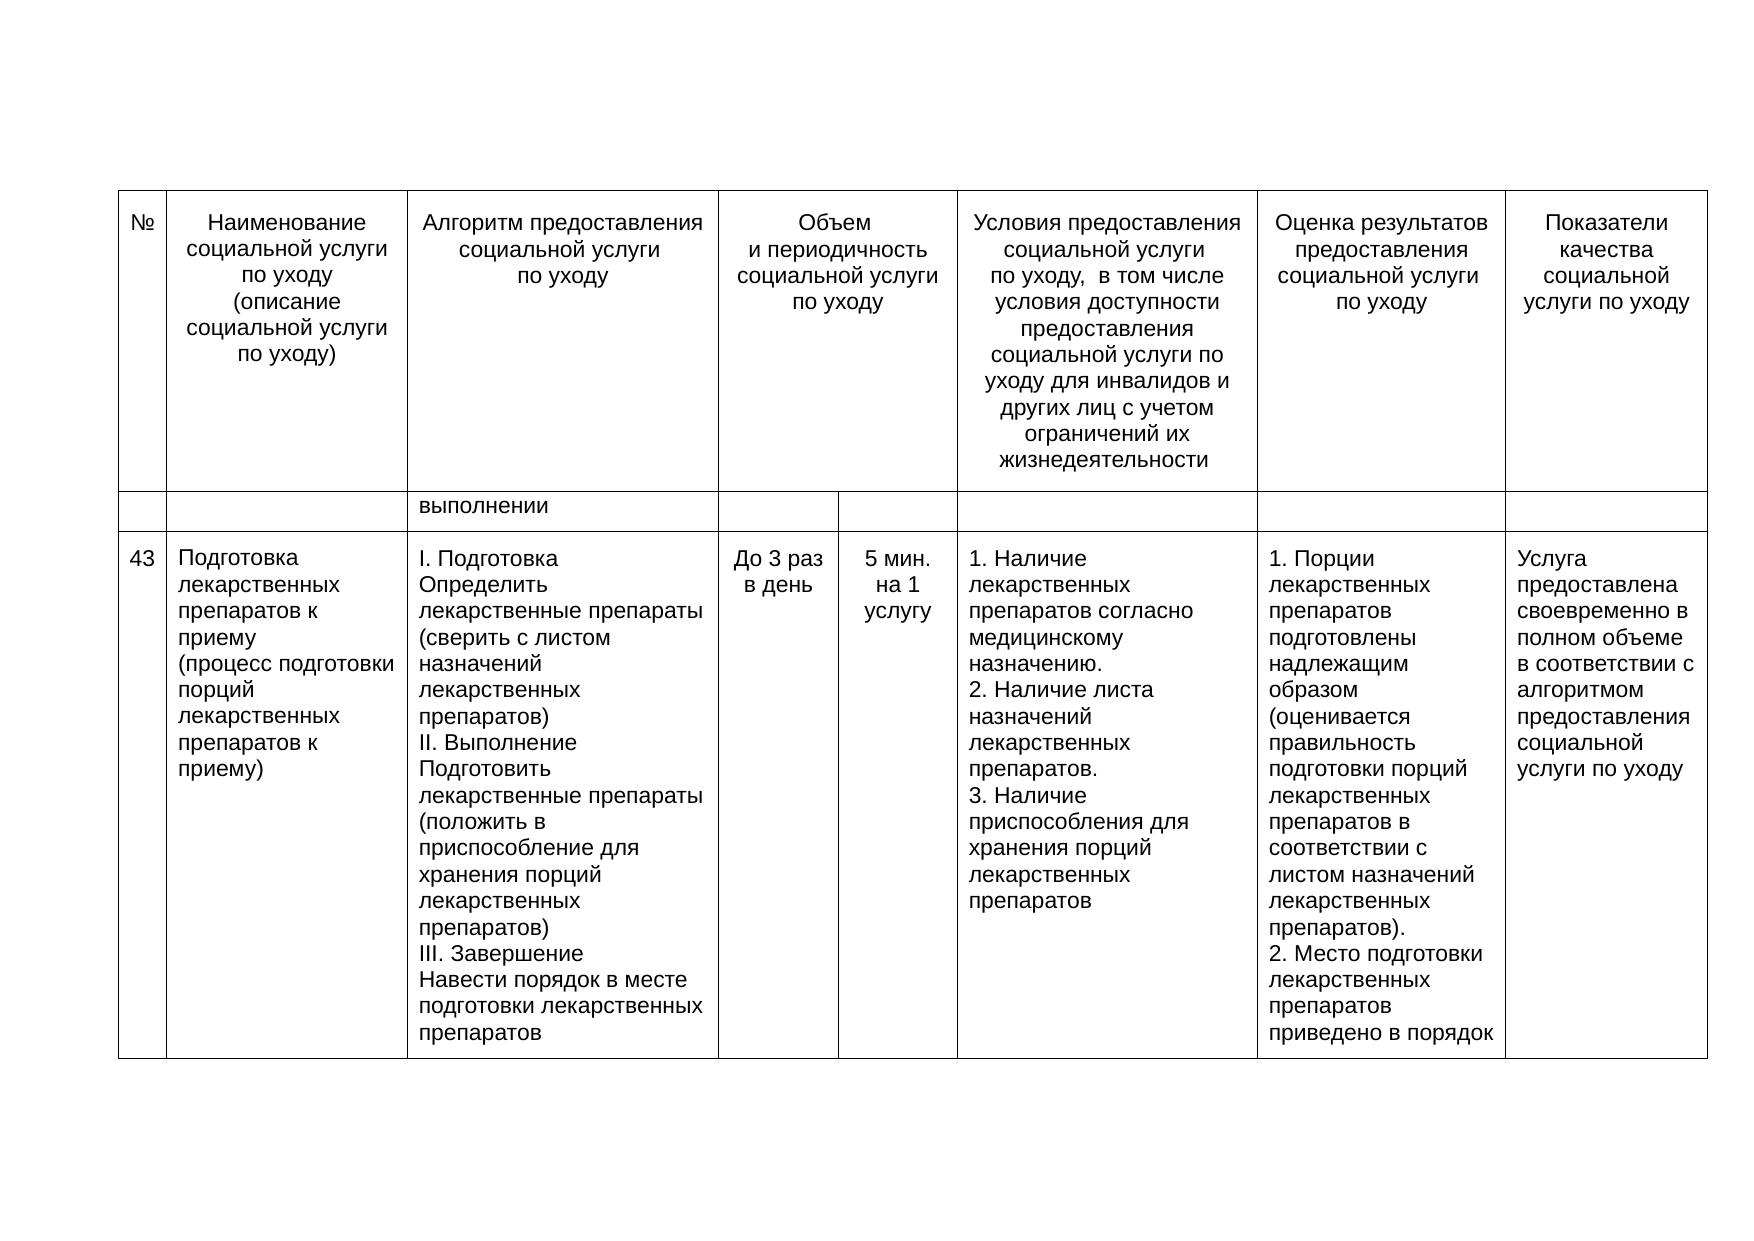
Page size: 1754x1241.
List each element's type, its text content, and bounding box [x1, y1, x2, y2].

table_header Показатели качества социальной услуги по уходу [1506, 191, 1707, 491]
table_cell [839, 492, 957, 531]
table_cell [167, 492, 407, 531]
table_header Наименование социальной услуги по уходу (описание социальной услуги по уходу) [167, 191, 407, 491]
table_cell I. Подготовка Определить лекарственные препараты (сверить с листом назначений лекарственных препаратов) II. Выполнение Подготовить лекарственные препараты (положить в приспособление для хранения порций лекарственных препаратов) III. Завершение Навести порядок в месте подготовки лекарственных препаратов [408, 532, 718, 1058]
table_header Объем и периодичность социальной услуги по уходу [719, 191, 957, 491]
table_cell [958, 492, 1257, 531]
table_cell 5 мин. на 1 услугу [839, 532, 957, 1058]
table_cell [119, 532, 166, 1058]
table_cell 1. Порции лекарственных препаратов подготовлены надлежащим образом (оценивается правильность подготовки порций лекарственных препаратов в соответствии с листом назначений лекарственных препаратов). 2. Место подготовки лекарственных препаратов приведено в порядок [1258, 532, 1505, 1058]
table_cell [719, 492, 838, 531]
table_cell [119, 492, 166, 531]
table_cell [1506, 492, 1707, 531]
table_cell 1. Наличие лекарственных препаратов согласно медицинскому назначению. 2. Наличие листа назначений лекарственных препаратов. 3. Наличие приспособления для хранения порций лекарственных препаратов [958, 532, 1257, 1058]
table_cell Услуга предоставлена своевременно в полном объеме в соответствии с алгоритмом предоставления социальной услуги по уходу [1506, 532, 1707, 1058]
table_header № [119, 191, 166, 491]
table_header Условия предоставления социальной услуги по уходу, в том числе условия доступности предоставления социальной услуги по уходу для инвалидов и других лиц с учетом ограничений их жизнедеятельности [958, 191, 1257, 491]
table_cell выполнении [408, 492, 718, 531]
table_cell Подготовка лекарственных препаратов к приему (процесс подготовки порций лекарственных препаратов к приему) [167, 532, 407, 1058]
table_header Оценка результатов предоставления социальной услуги по уходу [1258, 191, 1505, 491]
table_header Алгоритм предоставления социальной услуги по уходу [408, 191, 718, 491]
table_cell [1258, 492, 1505, 531]
table_cell До 3 раз в день [719, 532, 838, 1058]
